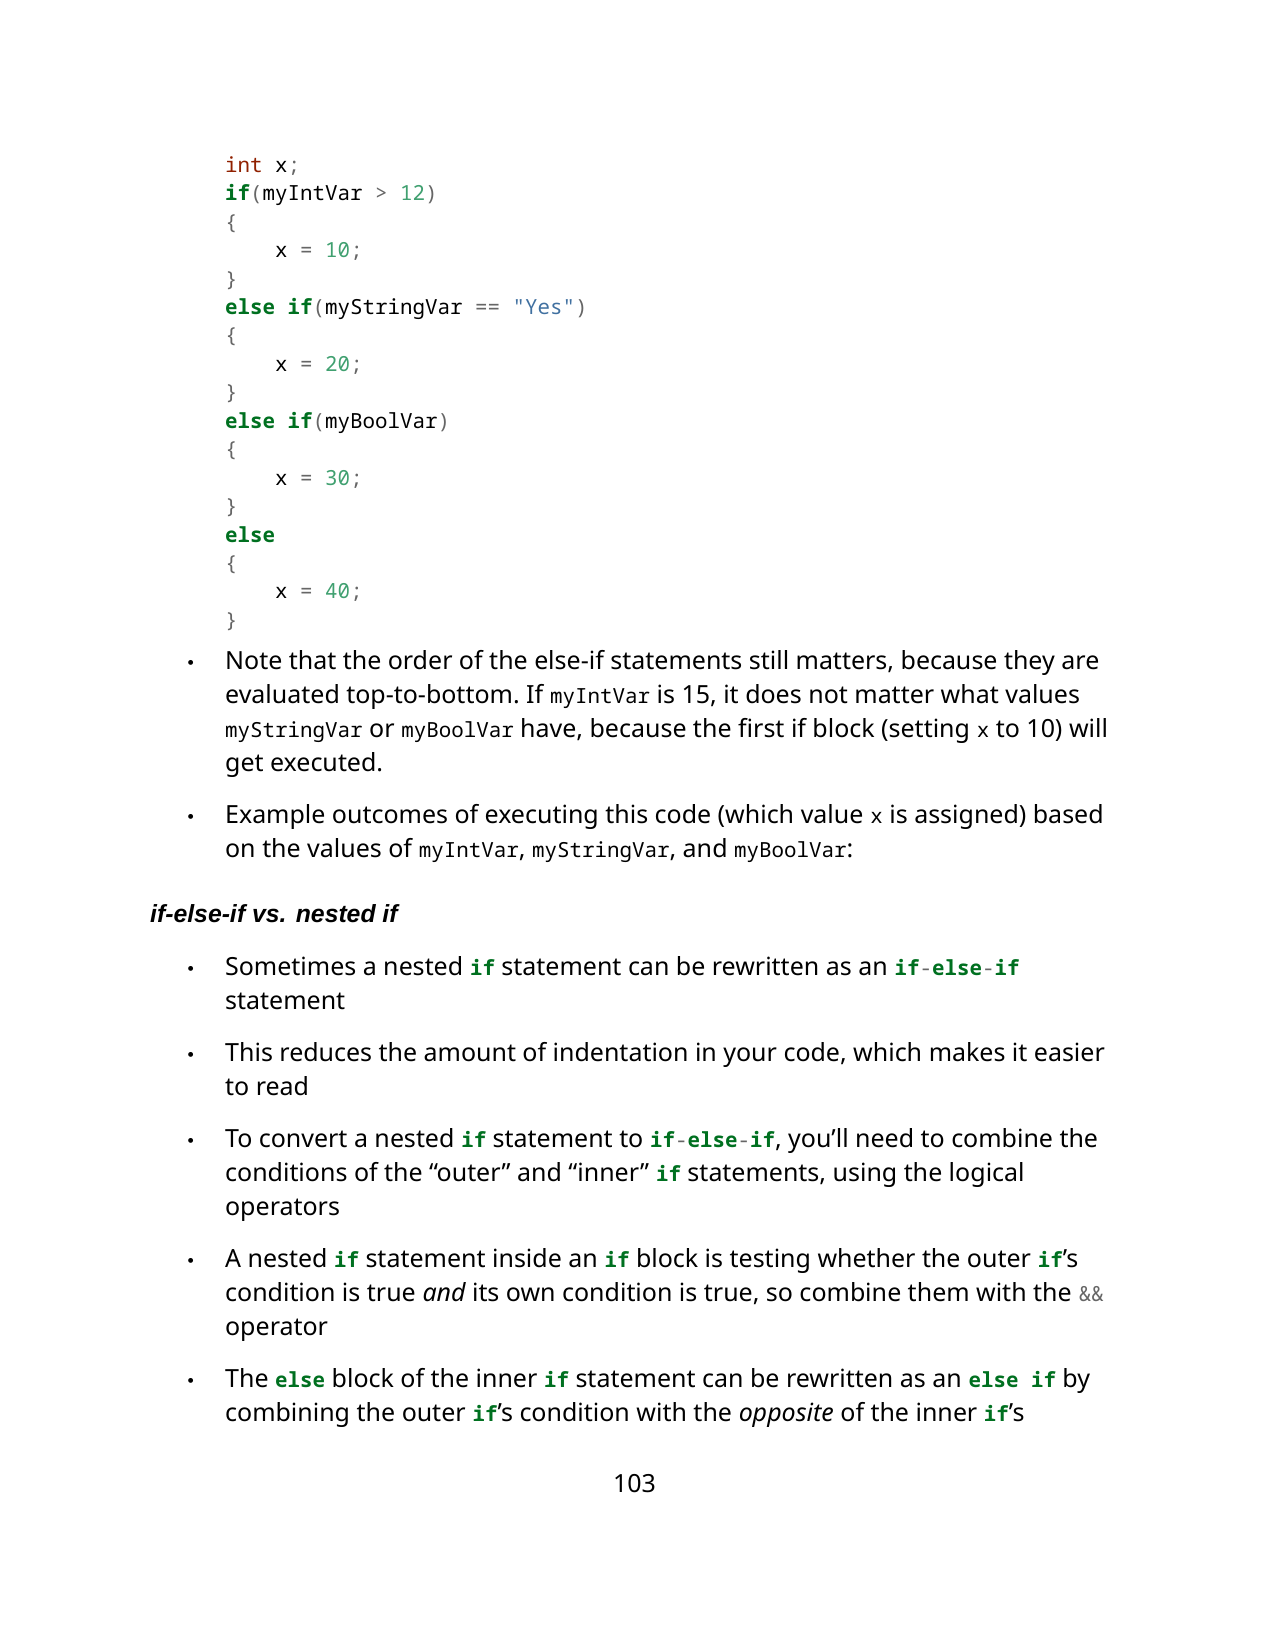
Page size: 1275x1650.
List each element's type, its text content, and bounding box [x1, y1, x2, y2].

list x = 20; [187, 349, 1125, 377]
list x = 30; [187, 463, 1125, 491]
list } [187, 491, 1125, 520]
list To convert a nested if statement to if-else-if, you’ll need to combine the conditions of the “outer” and “inner” if statements, using the logical operators [187, 1121, 1125, 1223]
list { [187, 548, 1125, 577]
list { [187, 434, 1125, 463]
list } [187, 377, 1125, 406]
list int x; [187, 150, 1125, 178]
list } [187, 605, 1125, 633]
list if(myIntVar > 12) [187, 178, 1125, 207]
list else if(myStringVar == "Yes") [187, 292, 1125, 321]
list { [187, 207, 1125, 235]
list A nested if statement inside an if block is testing whether the outer if’s condition is true and its own condition is true, so combine them with the && operator [187, 1241, 1125, 1343]
list { [187, 321, 1125, 349]
list The else block of the inner if statement can be rewritten as an else if by combining the outer if’s condition with the opposite of the inner if’s [187, 1361, 1125, 1429]
list Sometimes a nested if statement can be rewritten as an if-else-if statement [187, 949, 1125, 1017]
list This reduces the amount of indentation in your code, which makes it easier to read [187, 1035, 1125, 1103]
list x = 10; [187, 235, 1125, 264]
list } [187, 264, 1125, 292]
list Note that the order of the else-if statements still matters, because they are evaluated top-to-bottom. If myIntVar is 15, it does not matter what values myStringVar or myBoolVar have, because the first if block (setting x to 10) will get executed. [187, 642, 1125, 779]
list Example outcomes of executing this code (which value x is assigned) based on the values of myIntVar, myStringVar, and myBoolVar: [187, 797, 1125, 865]
list else [187, 520, 1125, 548]
list else if(myBoolVar) [187, 406, 1125, 434]
list x = 40; [187, 577, 1125, 605]
subtitle if-else-if vs. nested if [150, 899, 1125, 927]
